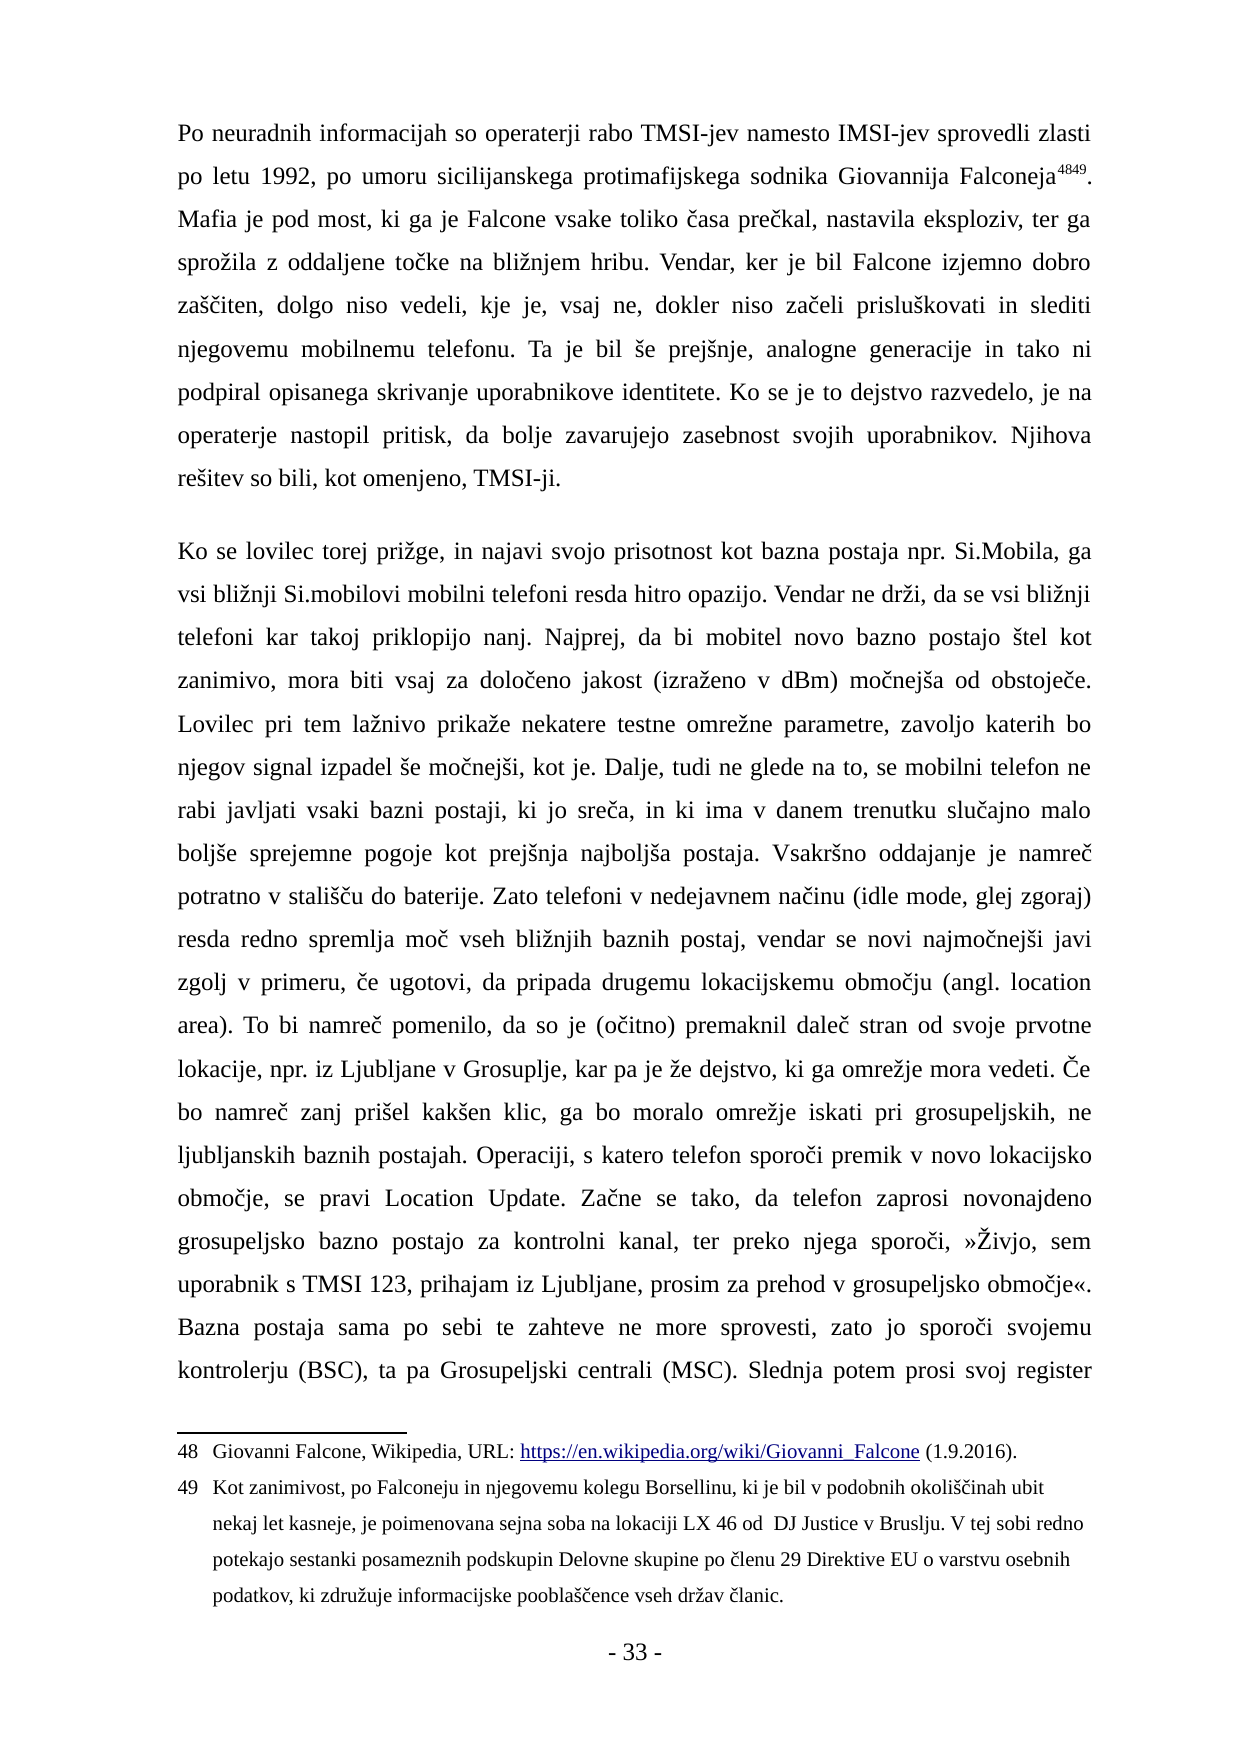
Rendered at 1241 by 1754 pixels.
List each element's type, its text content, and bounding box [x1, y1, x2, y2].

text Kot zanimivost, po Falconeju in njegovemu kolegu Borsellinu, ki je bil v podobnih okoliščinah ubit nekaj let kasneje, je poimenovana sejna soba na lokaciji LX 46 od DJ Justice v Bruslju. V tej sobi redno potekajo sestanki posameznih podskupin Delovne skupine po členu 29 Direktive EU o varstvu osebnih podatkov, ki združuje informacijske pooblaščence vseh držav članic. [177, 1475, 1093, 1607]
text Ko se lovilec torej prižge, in najavi svojo prisotnost kot bazna postaja npr. Si.Mobila, ga vsi bližnji Si.mobilovi mobilni telefoni resda hitro opazijo. Vendar ne drži, da se vsi bližnji telefoni kar takoj priklopijo nanj. Najprej, da bi mobitel novo bazno postajo štel kot zanimivo, mora biti vsaj za določeno jakost (izraženo v dBm) močnejša od obstoječe. Lovilec pri tem lažnivo prikaže nekatere testne omrežne parametre, zavoljo katerih bo njegov signal izpadel še močnejši, kot je. Dalje, tudi ne glede na to, se mobilni telefon ne rabi javljati vsaki bazni postaji, ki jo sreča, in ki ima v danem trenutku slučajno malo boljše sprejemne pogoje kot prejšnja najboljša postaja. Vsakršno oddajanje je namreč potratno v stališču do baterije. Zato telefoni v nedejavnem načinu (idle mode, glej zgoraj) resda redno spremlja moč vseh bližnjih baznih postaj, vendar se novi najmočnejši javi zgolj v primeru, če ugotovi, da pripada drugemu lokacijskemu območju (angl. location area). To bi namreč pomenilo, da so je (očitno) premaknil daleč stran od svoje prvotne lokacije, npr. iz Ljubljane v Grosuplje, kar pa je že dejstvo, ki ga omrežje mora vedeti. Če bo namreč zanj prišel kakšen klic, ga bo moralo omrežje iskati pri grosupeljskih, ne ljubljanskih baznih postajah. Operaciji, s katero telefon sporoči premik v novo lokacijsko območje, se pravi Location Update. Začne se tako, da telefon zaprosi novonajdeno grosupeljsko bazno postajo za kontrolni kanal, ter preko njega sporoči, »Živjo, sem uporabnik s TMSI 123, prihajam iz Ljubljane, prosim za prehod v grosupeljsko območje«. Bazna postaja sama po sebi te zahteve ne more sprovesti, zato jo sporoči svojemu kontrolerju (BSC), ta pa Grosupeljski centrali (MSC). Slednja potem prosi svoj register [177, 536, 1093, 1384]
text Giovanni Falcone, Wikipedia, URL: https://en.wikipedia.org/wiki/Giovanni_Falcone (1.9.2016). [177, 1439, 1093, 1463]
text Po neuradnih informacijah so operaterji rabo TMSI-jev namesto IMSI-jev sprovedli zlasti po letu 1992, po umoru sicilijanskega protimafijskega sodnika Giovannija Falconeja. Mafia je pod most, ki ga je Falcone vsake toliko časa prečkal, nastavila eksploziv, ter ga sprožila z oddaljene točke na bližnjem hribu. Vendar, ker je bil Falcone izjemno dobro zaščiten, dolgo niso vedeli, kje je, vsaj ne, dokler niso začeli prisluškovati in slediti njegovemu mobilnemu telefonu. Ta je bil še prejšnje, analogne generacije in tako ni podpiral opisanega skrivanje uporabnikove identitete. Ko se je to dejstvo razvedelo, je na operaterje nastopil pritisk, da bolje zavarujejo zasebnost svojih uporabnikov. Njihova rešitev so bili, kot omenjeno, TMSI-ji. [177, 118, 1093, 492]
